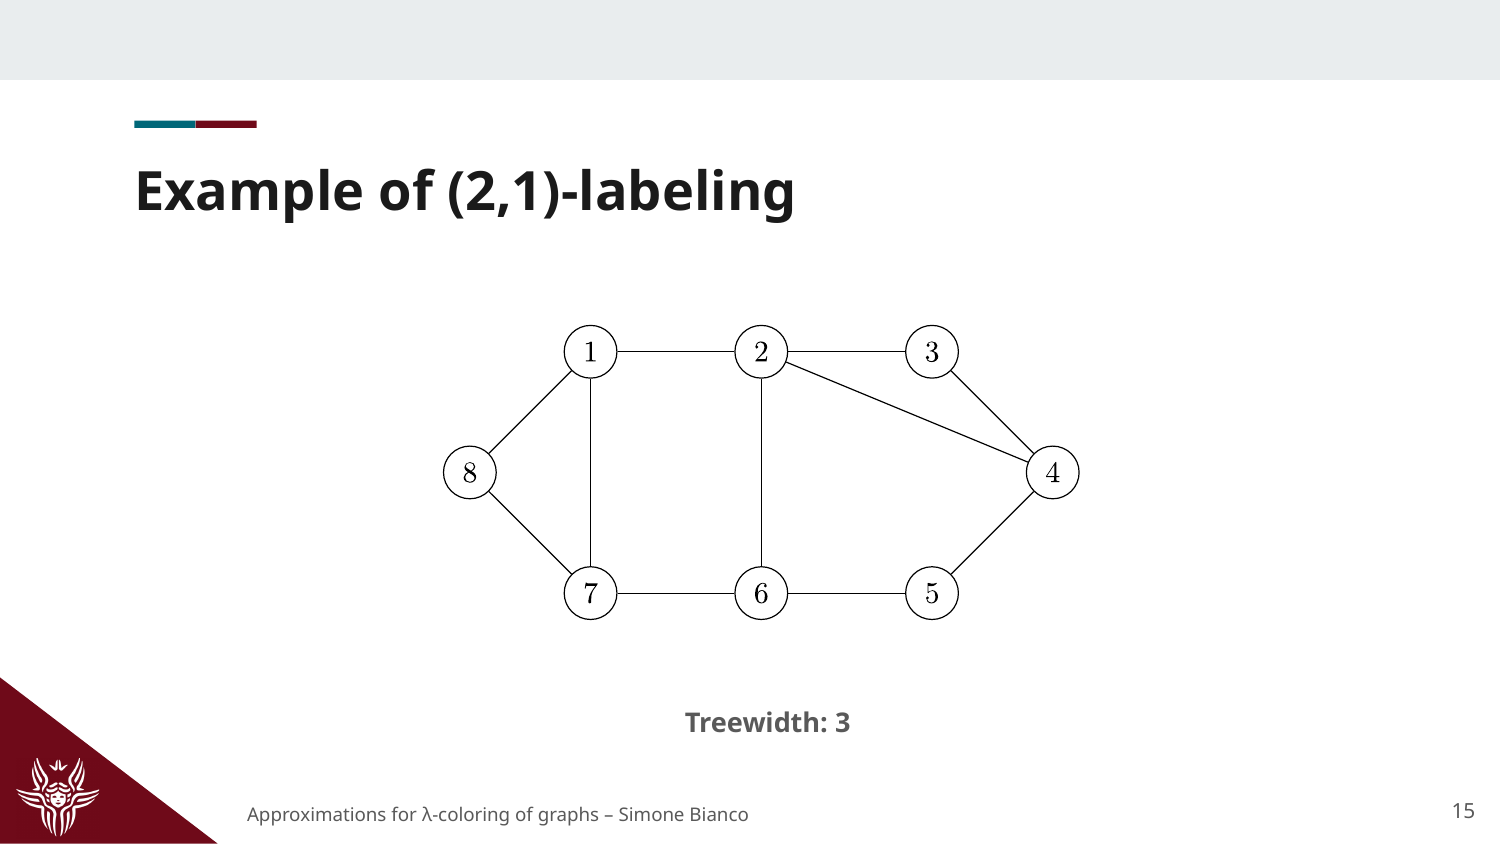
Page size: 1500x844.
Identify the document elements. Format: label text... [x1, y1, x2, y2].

text_box Approximations for λ-coloring of graphs – Simone Bianco [232, 783, 1193, 839]
title Example of (2,1)-labeling [119, 141, 1381, 230]
picture [442, 324, 1080, 621]
text_box Treewidth: 3 [295, 696, 1241, 756]
slide_number [1400, 779, 1491, 844]
picture [16, 758, 100, 839]
